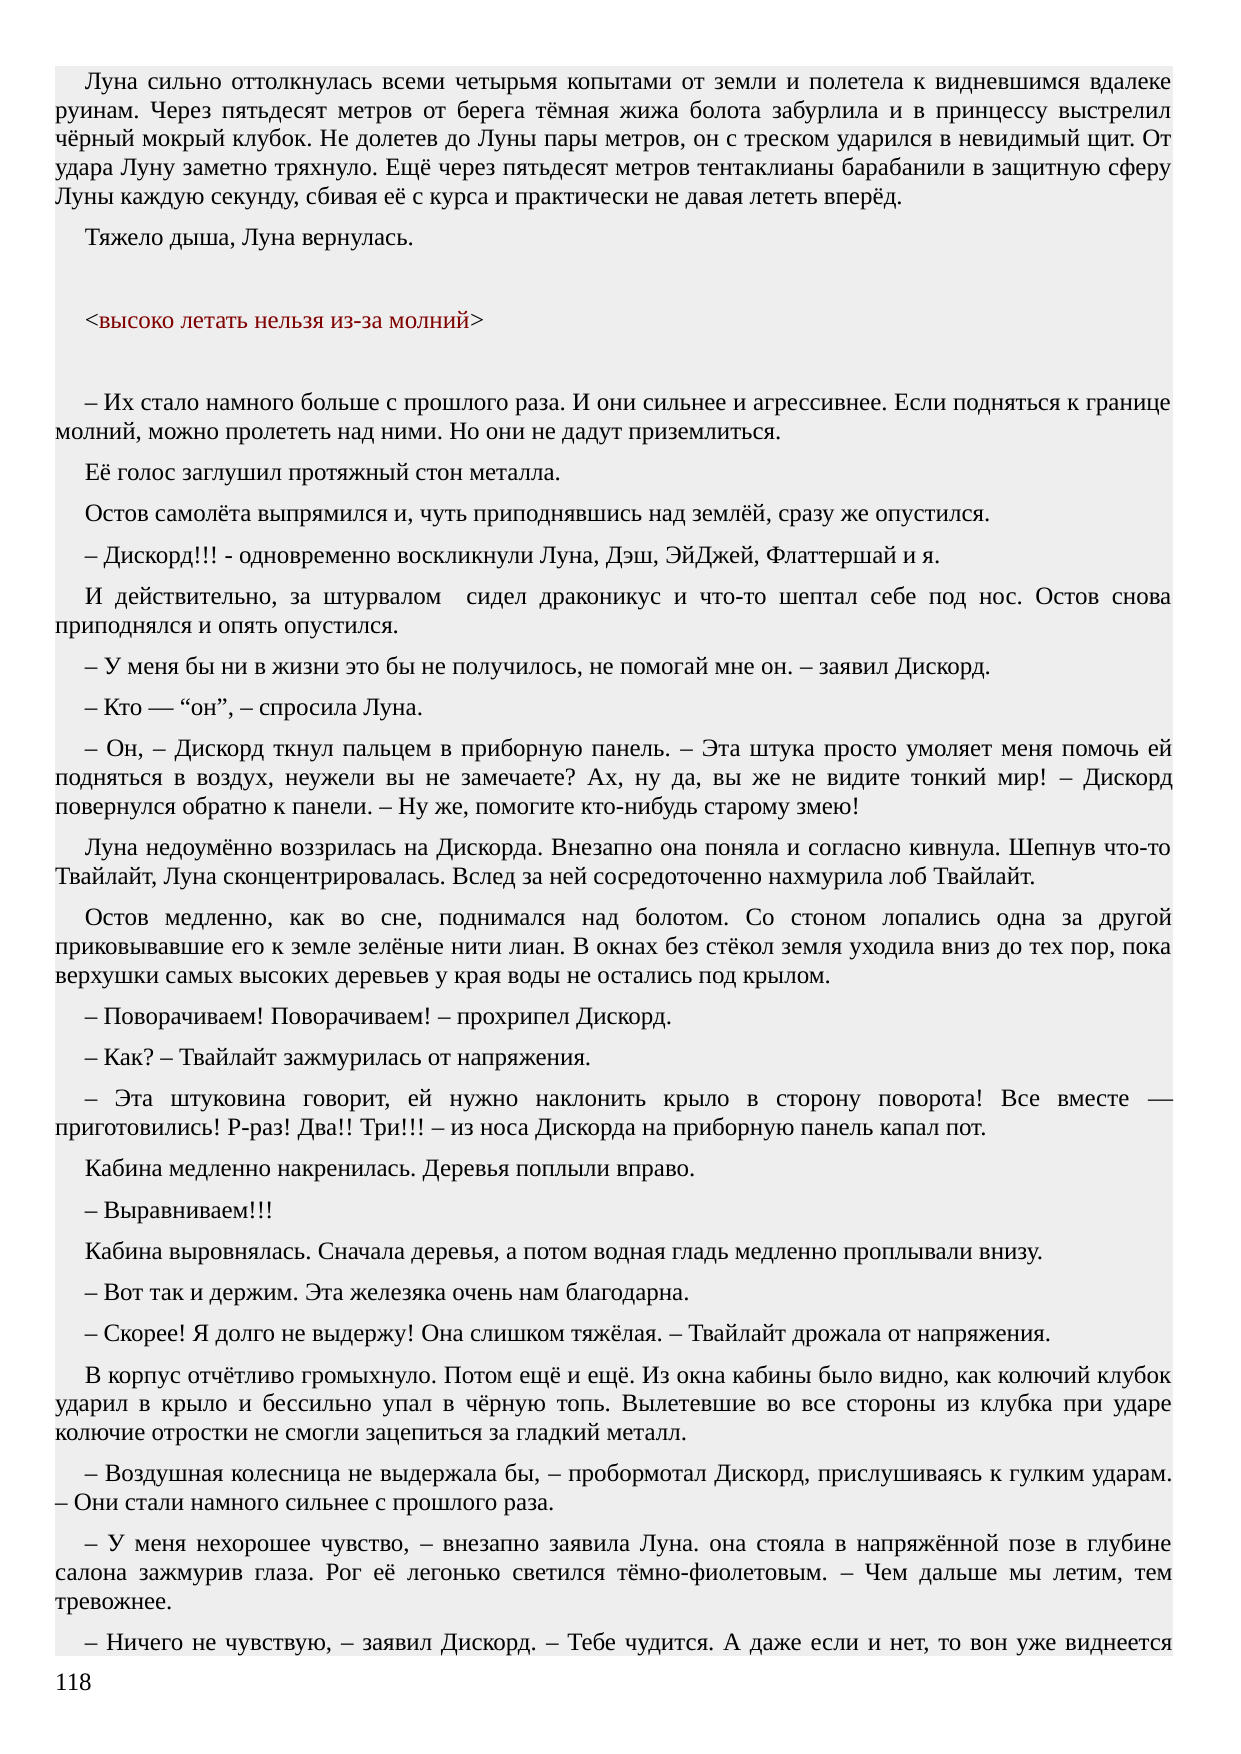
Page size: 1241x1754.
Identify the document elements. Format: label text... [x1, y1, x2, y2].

text – Поворачиваем! Поворачиваем! – прохрипел Дискорд. [55, 1001, 1173, 1030]
text – У меня нехорошее чувство, – внезапно заявила Луна. она стояла в напряжённой позе в глубине салона зажмурив глаза. Рог её легонько светился тёмно-фиолетовым. – Чем дальше мы летим, тем тревожнее. [55, 1528, 1173, 1615]
text – Скорее! Я долго не выдержу! Она слишком тяжёлая. – Твайлайт дрожала от напряжения. [55, 1318, 1173, 1347]
text Луна недоумённо воззрилась на Дискорда. Внезапно она поняла и согласно кивнула. Шепнув что-то Твайлайт, Луна сконцентрировалась. Вслед за ней сосредоточенно нахмурила лоб Твайлайт. [55, 832, 1173, 890]
text Кабина выровнялась. Сначала деревья, а потом водная гладь медленно проплывали внизу. [55, 1236, 1173, 1265]
text – Выравниваем!!! [55, 1195, 1173, 1223]
text Луна сильно оттолкнулась всеми четырьмя копытами от земли и полетела к видневшимся вдалеке руинам. Через пятьдесят метров от берега тёмная жижа болота забурлила и в принцессу выстрелил чёрный мокрый клубок. Не долетев до Луны пары метров, он с треском ударился в невидимый щит. От удара Луну заметно тряхнуло. Ещё через пятьдесят метров тентаклианы барабанили в защитную сферу Луны каждую секунду, сбивая её с курса и практически не давая лететь вперёд. [55, 66, 1173, 210]
text – Как? – Твайлайт зажмурилась от напряжения. [55, 1042, 1173, 1071]
text Её голос заглушил протяжный стон металла. [55, 457, 1173, 486]
text <высоко летать нельзя из-за молний> [55, 305, 1173, 333]
text – Вот так и держим. Эта железяка очень нам благодарна. [55, 1277, 1173, 1306]
text – У меня бы ни в жизни это бы не получилось, не помогай мне он. – заявил Дискорд. [55, 651, 1173, 680]
text Кабина медленно накренилась. Деревья поплыли вправо. [55, 1153, 1173, 1182]
text – Их стало намного больше с прошлого раза. И они сильнее и агрессивнее. Если подняться к границе молний, можно пролететь над ними. Но они не дадут приземлиться. [55, 387, 1173, 445]
text Остов медленно, как во сне, поднимался над болотом. Со стоном лопались одна за другой приковывавшие его к земле зелёные нити лиан. В окнах без стёкол земля уходила вниз до тех пор, пока верхушки самых высоких деревьев у края воды не остались под крылом. [55, 902, 1173, 988]
text – Дискорд!!! - одновременно воскликнули Луна, Дэш, ЭйДжей, Флаттершай и я. [55, 540, 1173, 568]
text – Ничего не чувствую, – заявил Дискорд. – Тебе чудится. А даже если и нет, то вон уже виднеется [55, 1627, 1173, 1656]
text Остов самолёта выпрямился и, чуть приподнявшись над землёй, сразу же опустился. [55, 498, 1173, 527]
text И действительно, за штурвалом сидел драконикус и что-то шептал себе под нос. Остов снова приподнялся и опять опустился. [55, 581, 1173, 638]
text – Кто — “он”, – спросила Луна. [55, 692, 1173, 721]
text – Воздушная колесница не выдержала бы, – пробормотал Дискорд, прислушиваясь к гулким ударам. – Они стали намного сильнее с прошлого раза. [55, 1458, 1173, 1516]
text – Эта штуковина говорит, ей нужно наклонить крыло в сторону поворота! Все вместе — приготовились! Р-раз! Два!! Три!!! – из носа Дискорда на приборную панель капал пот. [55, 1083, 1173, 1141]
text Тяжело дыша, Луна вернулась. [55, 222, 1173, 251]
text – Он, – Дискорд ткнул пальцем в приборную панель. – Эта штука просто умоляет меня помочь ей подняться в воздух, неужели вы не замечаете? Ах, ну да, вы же не видите тонкий мир! – Дискорд повернулся обратно к панели. – Ну же, помогите кто-нибудь старому змею! [55, 733, 1173, 820]
text В корпус отчётливо громыхнуло. Потом ещё и ещё. Из окна кабины было видно, как колючий клубок ударил в крыло и бессильно упал в чёрную топь. Вылетевшие во все стороны из клубка при ударе колючие отростки не смогли зацепиться за гладкий металл. [55, 1360, 1173, 1446]
